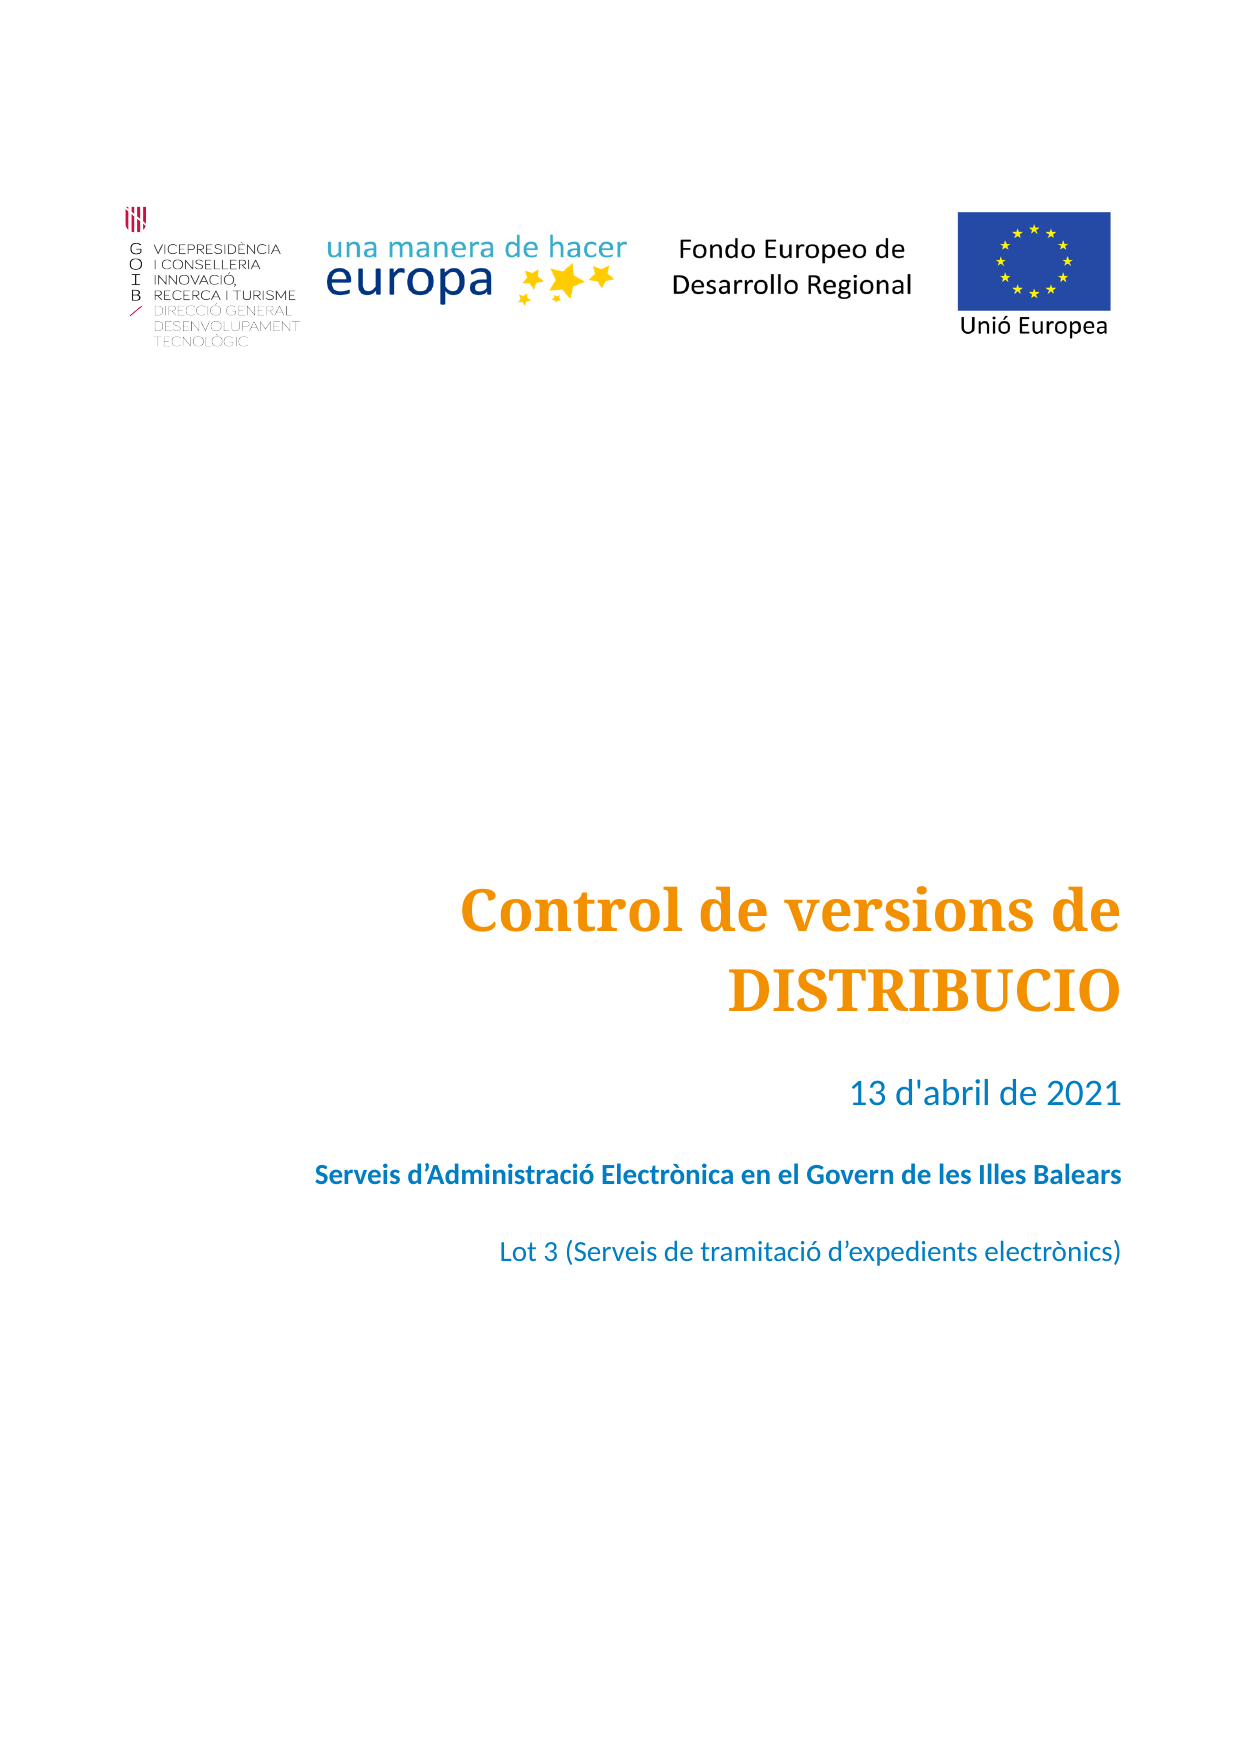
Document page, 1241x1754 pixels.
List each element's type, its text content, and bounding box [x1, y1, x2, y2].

text Control de versions de DISTRIBUCIO [118, 869, 1122, 1028]
text Lot 3 (Serveis de tramitació d’expedients electrònics) [118, 1233, 1122, 1269]
picture [321, 202, 1122, 352]
text 13 d'abril de 2021 [118, 1069, 1122, 1115]
picture [118, 202, 308, 351]
text Serveis d’Administració Electrònica en el Govern de les Illes Balears [118, 1156, 1122, 1192]
